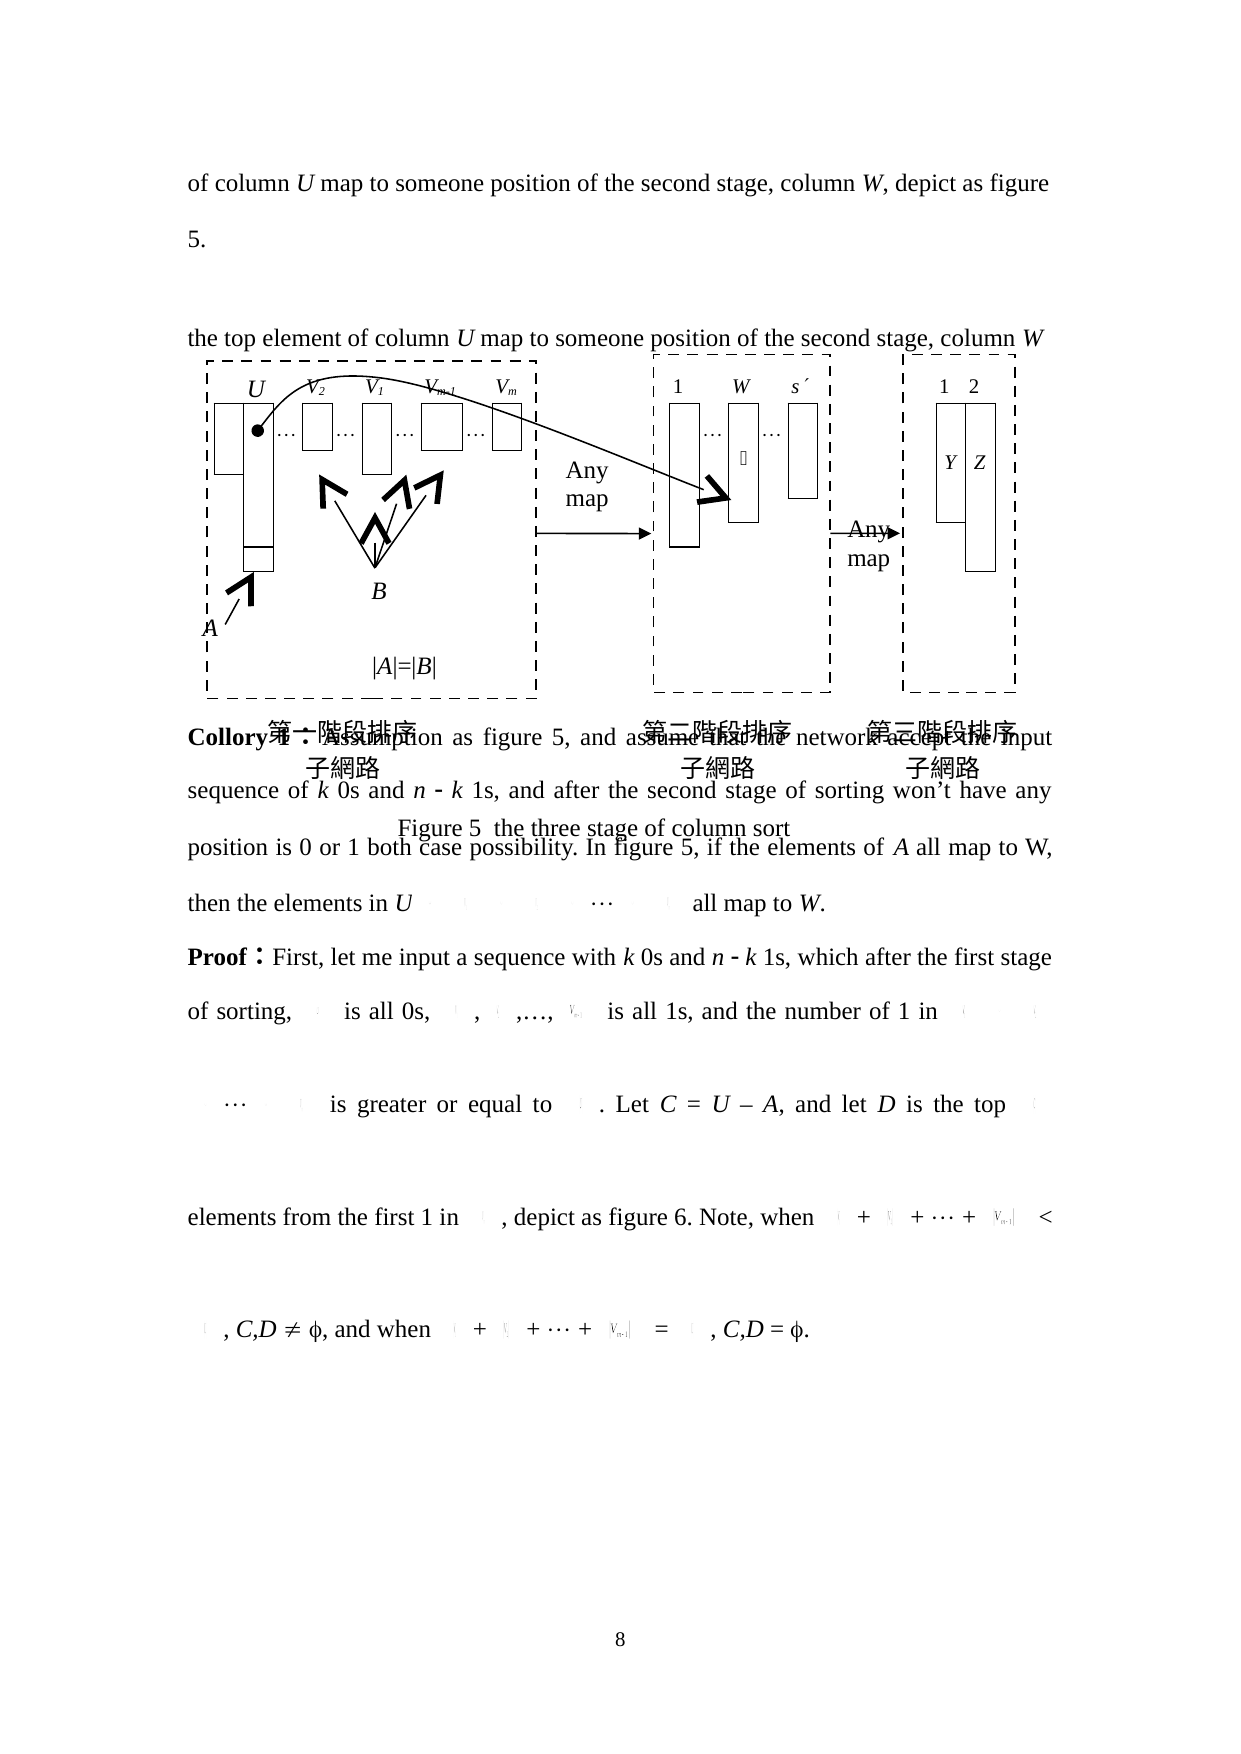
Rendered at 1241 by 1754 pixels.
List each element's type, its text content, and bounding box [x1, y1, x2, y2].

table_cell [906, 571, 936, 595]
table_cell [996, 498, 1025, 522]
table_cell [759, 403, 788, 427]
table_cell [522, 450, 551, 474]
table_cell [700, 474, 719, 498]
table_cell [274, 522, 303, 546]
table_cell [936, 571, 966, 595]
table_cell [611, 427, 640, 450]
table_cell [303, 451, 332, 474]
table_header [284, 388, 303, 402]
table_cell [492, 641, 522, 664]
table_cell [463, 522, 492, 546]
table_cell [214, 571, 244, 595]
table_header U [244, 375, 273, 402]
table_cell [906, 498, 936, 522]
table_header V2 [303, 379, 332, 402]
table_cell [581, 450, 611, 474]
table_cell [522, 403, 551, 427]
table_cell [273, 571, 303, 595]
table_cell [581, 535, 611, 546]
table_cell [551, 595, 581, 618]
table_cell [522, 641, 551, 664]
table_cell Y [937, 450, 965, 474]
table_cell [441, 474, 463, 498]
table_cell [492, 474, 522, 498]
table_header V2 [303, 375, 332, 385]
table_cell [362, 547, 392, 571]
table_header 1 [670, 375, 699, 402]
table_cell [936, 618, 966, 641]
table_cell [303, 546, 332, 571]
table_cell [244, 572, 252, 577]
table_cell [363, 450, 391, 474]
table_cell [421, 474, 434, 480]
table_cell [936, 595, 966, 618]
table_cell [906, 403, 936, 427]
table_cell [670, 404, 699, 427]
table_cell [214, 618, 244, 641]
table_cell [274, 450, 303, 474]
table_cell [729, 571, 758, 595]
table_cell [407, 474, 421, 498]
table_cell [185, 450, 214, 474]
table_cell [937, 404, 965, 427]
table_cell [640, 427, 669, 450]
table_cell [789, 450, 817, 474]
table_cell [551, 571, 581, 595]
table_cell [363, 427, 391, 450]
table_cell [244, 595, 273, 618]
table_cell [333, 474, 362, 498]
table_cell [818, 571, 847, 595]
table_cell [463, 450, 492, 474]
table_cell [759, 641, 788, 664]
table_cell [392, 488, 404, 498]
table_cell [729, 498, 758, 522]
table_cell [611, 474, 640, 498]
table_cell [362, 571, 392, 595]
table_cell [847, 618, 877, 641]
table_cell [611, 618, 640, 641]
table_cell [362, 595, 392, 618]
table_cell  [759, 427, 788, 450]
table_cell [244, 404, 273, 427]
table_cell [640, 403, 669, 427]
table_cell [729, 474, 758, 498]
table_cell [274, 546, 303, 571]
table_cell [640, 595, 670, 618]
table_cell [274, 498, 303, 522]
table_cell [640, 571, 670, 595]
table_cell [185, 474, 214, 498]
table_cell Z [966, 450, 995, 474]
table_header Vm-1 [421, 388, 463, 402]
table_cell [818, 450, 847, 474]
table_cell [362, 641, 392, 664]
table_cell [362, 522, 368, 533]
table_header [906, 375, 936, 402]
table_header [818, 375, 847, 402]
table_cell [729, 523, 758, 546]
table_cell [522, 546, 551, 571]
table_cell [303, 474, 319, 498]
table_cell [729, 618, 758, 641]
table_cell [215, 404, 243, 427]
table_cell [818, 641, 847, 664]
table_cell [215, 450, 243, 474]
table_cell [551, 431, 581, 450]
table_cell [493, 404, 521, 417]
table_cell [966, 595, 995, 618]
table_cell [303, 641, 332, 664]
table_cell [273, 618, 303, 641]
table_header [463, 375, 492, 402]
table_cell [670, 498, 699, 522]
table_cell [388, 523, 392, 541]
table_cell [421, 571, 463, 595]
table_cell [670, 641, 699, 664]
table_cell [847, 427, 877, 450]
table_cell [759, 595, 788, 618]
table_cell [877, 546, 906, 571]
table_cell [492, 595, 522, 618]
table_header 2 [966, 375, 995, 402]
table_cell [877, 474, 906, 498]
table_cell [492, 498, 522, 522]
table_cell [611, 535, 640, 546]
table_cell [759, 498, 788, 522]
table_cell [382, 522, 389, 530]
table_cell [700, 450, 728, 474]
table_cell [581, 427, 611, 450]
table_cell [729, 404, 758, 427]
table_cell [611, 454, 640, 474]
table_cell [847, 546, 877, 571]
table_cell [581, 546, 611, 571]
table_cell [611, 522, 640, 532]
table_cell [996, 522, 1025, 546]
table_cell [640, 522, 669, 546]
table_cell [877, 403, 906, 427]
table_cell [640, 498, 669, 522]
table_cell [522, 498, 551, 522]
table_cell [303, 595, 332, 618]
table_cell [670, 474, 699, 486]
table_cell  [729, 450, 758, 474]
table_cell [847, 641, 877, 664]
table_header [759, 375, 788, 402]
table_header [581, 375, 611, 402]
table_cell [670, 618, 699, 641]
table_cell [333, 595, 362, 618]
table_cell [847, 498, 877, 522]
table_cell [303, 427, 332, 450]
table_cell [421, 618, 463, 641]
table_cell [581, 403, 611, 427]
table_cell [333, 403, 362, 427]
table_cell [273, 595, 303, 618]
table_cell [392, 403, 421, 427]
table_cell [551, 641, 581, 664]
table_cell [996, 403, 1025, 427]
table_cell [244, 450, 273, 474]
table_cell [303, 618, 332, 641]
table_cell [611, 546, 640, 571]
table_cell [393, 522, 421, 546]
table_cell [392, 595, 421, 618]
table_cell [463, 403, 492, 427]
table_cell [611, 403, 640, 427]
table_cell [670, 478, 699, 498]
table_cell [363, 404, 391, 427]
table_cell [966, 618, 995, 641]
table_cell [185, 571, 214, 595]
table_cell [996, 450, 1025, 474]
table_header [392, 381, 421, 402]
table_cell [729, 546, 758, 571]
table_cell [362, 618, 392, 641]
table_cell [421, 595, 463, 618]
table_cell [463, 571, 492, 595]
table_cell [244, 498, 273, 522]
table_cell [699, 618, 729, 641]
table_cell [670, 522, 699, 546]
table_header [640, 375, 670, 402]
table_cell [847, 450, 877, 474]
table_cell [551, 535, 581, 546]
table_cell [185, 427, 214, 450]
table_header [877, 375, 906, 402]
table_cell [392, 522, 405, 540]
table_cell [551, 427, 581, 439]
table_cell [906, 522, 936, 546]
table_cell [906, 595, 936, 618]
table_cell [788, 571, 818, 595]
table_cell [215, 427, 243, 450]
table_cell [881, 556, 886, 565]
table_cell [214, 522, 243, 546]
table_cell [392, 546, 421, 571]
table_cell [670, 427, 699, 450]
table_header [995, 375, 1025, 402]
table_cell [409, 506, 421, 522]
table_header [273, 375, 303, 402]
table_cell [303, 498, 332, 522]
table_cell [522, 595, 551, 618]
table_cell [581, 443, 599, 450]
table_cell [611, 498, 640, 522]
table_cell [581, 571, 611, 595]
table_header [611, 375, 640, 402]
table_cell [847, 595, 877, 618]
table_cell [392, 641, 421, 664]
table_cell [788, 595, 818, 618]
table_cell [185, 403, 214, 427]
table_cell [581, 595, 611, 618]
table_cell [551, 403, 581, 427]
table_cell [640, 546, 670, 571]
table_cell [349, 522, 362, 539]
table_cell [847, 403, 877, 427]
table_cell [333, 498, 362, 522]
table_cell [789, 427, 817, 450]
table_header s [788, 375, 818, 402]
table_header [522, 375, 551, 402]
table_cell [303, 404, 332, 427]
table_cell [877, 618, 906, 641]
table_cell [244, 474, 273, 498]
table_cell [244, 618, 273, 641]
table_cell [699, 546, 729, 571]
table_cell [759, 618, 788, 641]
table_cell [966, 474, 995, 498]
table_cell [214, 641, 244, 664]
table_cell  [463, 427, 492, 450]
table_header 1 [936, 375, 966, 402]
table_cell [551, 546, 581, 571]
text Collory 1：Assumption as figure 5, and assume that the network accept the input sequence of k 0s and n  k 1s, and after the second stage of sorting won’t have any position is 0 or 1 both case possibility. In figure 5, if the elements of A all map to W, then the elements in U all map to W. [187, 716, 1053, 922]
table_cell [906, 546, 936, 571]
table_cell [522, 420, 539, 427]
table_cell [421, 522, 463, 546]
table_cell [463, 618, 492, 641]
table_cell [640, 466, 653, 474]
table_cell [759, 546, 788, 571]
table_cell [185, 618, 214, 641]
table_cell [244, 548, 273, 571]
table_cell [759, 450, 788, 474]
table_cell [493, 410, 521, 427]
table_cell [788, 522, 818, 546]
table_cell [936, 641, 966, 664]
table_cell [966, 404, 995, 427]
table_cell [363, 526, 383, 546]
table_cell [492, 546, 522, 571]
table_cell [392, 618, 421, 641]
table_cell [522, 522, 551, 546]
table_header [392, 375, 421, 385]
table_cell [333, 546, 362, 571]
table_cell [847, 522, 858, 532]
table_cell [937, 498, 965, 522]
table_cell [818, 618, 847, 641]
table_cell [729, 595, 758, 618]
table_cell [700, 403, 728, 427]
table_cell [966, 572, 995, 595]
table_cell [937, 427, 965, 450]
table_cell [492, 522, 522, 546]
table_cell [522, 474, 551, 498]
table_cell [463, 595, 492, 618]
table_cell [906, 427, 936, 450]
table_cell [392, 571, 421, 595]
table_cell [818, 474, 847, 498]
table_cell [364, 546, 374, 563]
table_cell [392, 498, 421, 522]
table_cell [699, 571, 729, 595]
table_cell [551, 498, 581, 522]
table_header [333, 377, 362, 402]
table_cell [244, 427, 273, 450]
table_cell [966, 546, 995, 571]
table_cell [996, 474, 1025, 498]
table_cell [333, 618, 362, 641]
table_cell [185, 498, 214, 522]
table_cell [906, 618, 936, 641]
table_cell [303, 571, 332, 595]
table_cell [551, 450, 581, 474]
table_cell [847, 571, 877, 595]
table_cell [611, 450, 640, 463]
table_cell [254, 572, 273, 595]
table_cell [421, 451, 463, 474]
table_cell [551, 474, 581, 498]
table_cell [877, 450, 906, 474]
table_cell [729, 427, 758, 450]
table_cell [463, 498, 492, 522]
table_cell [700, 501, 728, 522]
table_cell [522, 427, 551, 450]
table_cell [640, 618, 670, 641]
table_cell [710, 474, 728, 494]
table_cell [877, 595, 906, 618]
table_header [551, 375, 581, 402]
table_cell [966, 498, 995, 522]
table_cell [759, 474, 788, 498]
table_cell [789, 404, 817, 427]
table_cell [231, 586, 244, 595]
table_header [185, 375, 214, 402]
table_cell [936, 523, 965, 546]
table_cell [670, 548, 699, 571]
table_cell [333, 641, 362, 664]
table_cell [185, 522, 214, 546]
table_cell [847, 474, 877, 498]
table_cell [995, 641, 1025, 664]
table_cell [640, 474, 669, 498]
table_cell [877, 571, 906, 595]
table_cell [185, 546, 214, 571]
text Proof：First, let me input a sequence with k 0s and n  k 1s, which after the first stage of sorting, is all 0s, ,,…, is all 1s, and the number of 1 in  is greater or equal to . Let C = U – A, and let D is the top elements from the first 1 in , depict as figure 6. Note, when ++  + < , C,D  , and when ++  + = , C,D = . [187, 936, 1053, 1367]
table_header V1 [362, 378, 392, 402]
table_cell [995, 571, 1025, 595]
table_cell [966, 427, 995, 450]
table_cell [422, 427, 462, 450]
table_cell [906, 474, 936, 498]
table_header Vm-1 [421, 375, 463, 397]
table_cell [326, 486, 332, 498]
table_cell [492, 618, 522, 641]
table_cell [611, 641, 640, 664]
table_cell [699, 641, 729, 664]
table_cell  [700, 427, 728, 450]
table_cell  [392, 427, 421, 450]
table_cell [818, 595, 847, 618]
table_cell [522, 571, 551, 595]
table_cell [463, 546, 492, 571]
table_cell [581, 498, 611, 522]
table_header [847, 375, 877, 402]
table_cell [321, 474, 332, 481]
table_cell [581, 618, 611, 641]
table_cell  [333, 427, 362, 450]
table_cell [421, 498, 463, 522]
table_cell [640, 641, 670, 664]
table_cell [788, 618, 818, 641]
table_cell [244, 522, 273, 546]
table_cell [640, 450, 669, 474]
table_cell [333, 522, 360, 546]
table_cell [788, 641, 818, 664]
table_cell [877, 427, 906, 450]
table_header Vm [492, 375, 522, 402]
table_cell [244, 584, 248, 595]
table_cell [877, 641, 906, 664]
table_cell [700, 522, 729, 546]
table_cell [274, 474, 303, 498]
table_cell [493, 427, 521, 450]
table_cell [274, 403, 302, 427]
table_cell [966, 641, 995, 664]
table_cell [670, 571, 699, 595]
table_cell [670, 595, 699, 618]
table_cell [333, 571, 362, 595]
table_cell  [274, 427, 302, 450]
table_cell [877, 498, 906, 522]
table_cell [581, 522, 611, 532]
table_cell [937, 474, 965, 498]
table_cell [463, 641, 492, 664]
table_cell [362, 475, 392, 498]
table_cell [551, 522, 581, 532]
table_cell [759, 522, 788, 546]
table_cell [729, 641, 758, 664]
table_cell [611, 595, 640, 618]
text of column U map to someone position of the second stage, column W, depict as figure 5. [187, 164, 1053, 258]
table_cell [263, 414, 273, 427]
table_cell [788, 499, 818, 522]
table_cell [422, 404, 462, 427]
table_cell [185, 595, 214, 618]
table_cell [421, 546, 463, 571]
table_header [214, 375, 244, 402]
table_cell [906, 641, 936, 664]
table_cell [996, 546, 1025, 571]
table_cell [380, 546, 388, 557]
table_cell [858, 522, 877, 532]
table_cell [185, 641, 214, 664]
table_cell [759, 571, 788, 595]
table_cell [421, 481, 436, 498]
table_cell [303, 522, 332, 546]
table_cell [581, 641, 611, 664]
table_cell [996, 427, 1025, 450]
table_cell [818, 546, 847, 571]
table_cell [214, 546, 243, 571]
table_header [699, 375, 729, 402]
table_cell [936, 546, 965, 571]
table_cell [244, 641, 273, 664]
table_cell [966, 522, 995, 546]
table_cell [362, 498, 392, 522]
table_cell [463, 474, 492, 498]
table_cell [995, 618, 1025, 641]
table_cell [214, 498, 243, 522]
table_cell [492, 571, 522, 595]
table_cell [847, 535, 877, 546]
table_cell [376, 546, 381, 559]
table_cell [392, 474, 406, 486]
table_cell [522, 618, 551, 641]
table_cell [273, 641, 303, 664]
table_cell [789, 474, 817, 498]
table_cell [670, 450, 699, 474]
table_cell [995, 595, 1025, 618]
table_cell [788, 546, 818, 571]
table_cell [333, 450, 362, 474]
table_cell [551, 618, 581, 641]
table_cell [392, 450, 421, 474]
table_cell [818, 427, 847, 450]
table_cell [421, 641, 463, 664]
table_cell [877, 522, 906, 546]
table_cell [214, 475, 243, 498]
table_cell [581, 474, 611, 498]
table_cell [818, 403, 847, 427]
table_cell [818, 522, 847, 546]
table_header W [729, 375, 758, 402]
table_cell [906, 450, 936, 474]
table_cell [214, 595, 244, 618]
table_cell [492, 451, 522, 474]
table_cell [611, 571, 640, 595]
table_cell [818, 498, 847, 522]
table_cell [699, 595, 729, 618]
